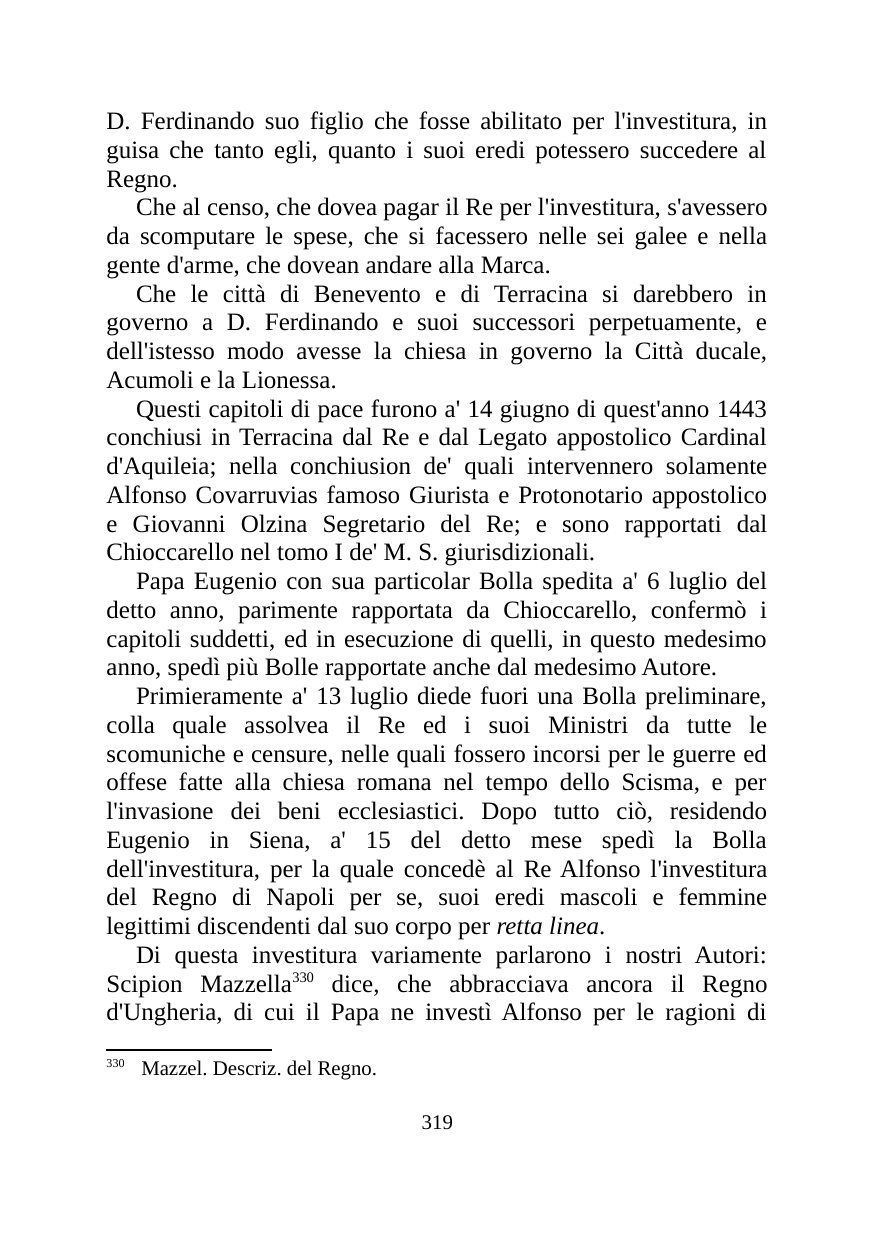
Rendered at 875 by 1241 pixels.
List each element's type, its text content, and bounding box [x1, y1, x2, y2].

text Di questa investitura variamente parlarono i nostri Autori: Scipion Mazzella dice, che abbracciava ancora il Regno d'Ungheria, di cui il Papa ne investì Alfonso per le ragioni di [106, 940, 768, 1026]
text Che al censo, che dovea pagar il Re per l'investitura, s'avessero da scomputare le spese, che si facessero nelle sei galee e nella gente d'arme, che dovean andare alla Marca. [106, 192, 768, 279]
text Mazzel. Descriz. del Regno. [106, 1056, 768, 1080]
text Questi capitoli di pace furono a' 14 giugno di quest'anno 1443 conchiusi in Terracina dal Re e dal Legato appostolico Cardinal d'Aquileia; nella conchiusion de' quali intervennero solamente Alfonso Covarruvias famoso Giurista e Protonotario appostolico e Giovanni Olzina Segretario del Re; e sono rapportati dal Chioccarello nel tomo I de' M. S. giurisdizionali. [106, 394, 768, 566]
text Primieramente a' 13 luglio diede fuori una Bolla preliminare, colla quale assolvea il Re ed i suoi Ministri da tutte le scomuniche e censure, nelle quali fossero incorsi per le guerre ed offese fatte alla chiesa romana nel tempo dello Scisma, e per l'invasione dei beni ecclesiastici. Dopo tutto ciò, residendo Eugenio in Siena, a' 15 del detto mese spedì la Bolla dell'investitura, per la quale concedè al Re Alfonso l'investitura del Regno di Napoli per se, suoi eredi mascoli e femmine legittimi discendenti dal suo corpo per retta linea. [106, 681, 768, 940]
text Che le città di Benevento e di Terracina si darebbero in governo a D. Ferdinando e suoi successori perpetuamente, e dell'istesso modo avesse la chiesa in governo la Città ducale, Acumoli e la Lionessa. [106, 279, 768, 394]
text Papa Eugenio con sua particolar Bolla spedita a' 6 luglio del detto anno, parimente rapportata da Chioccarello, confermò i capitoli suddetti, ed in esecuzione di quelli, in questo medesimo anno, spedì più Bolle rapportate anche dal medesimo Autore. [106, 566, 768, 681]
text D. Ferdinando suo figlio che fosse abilitato per l'investitura, in guisa che tanto egli, quanto i suoi eredi potessero succedere al Regno. [106, 106, 768, 192]
